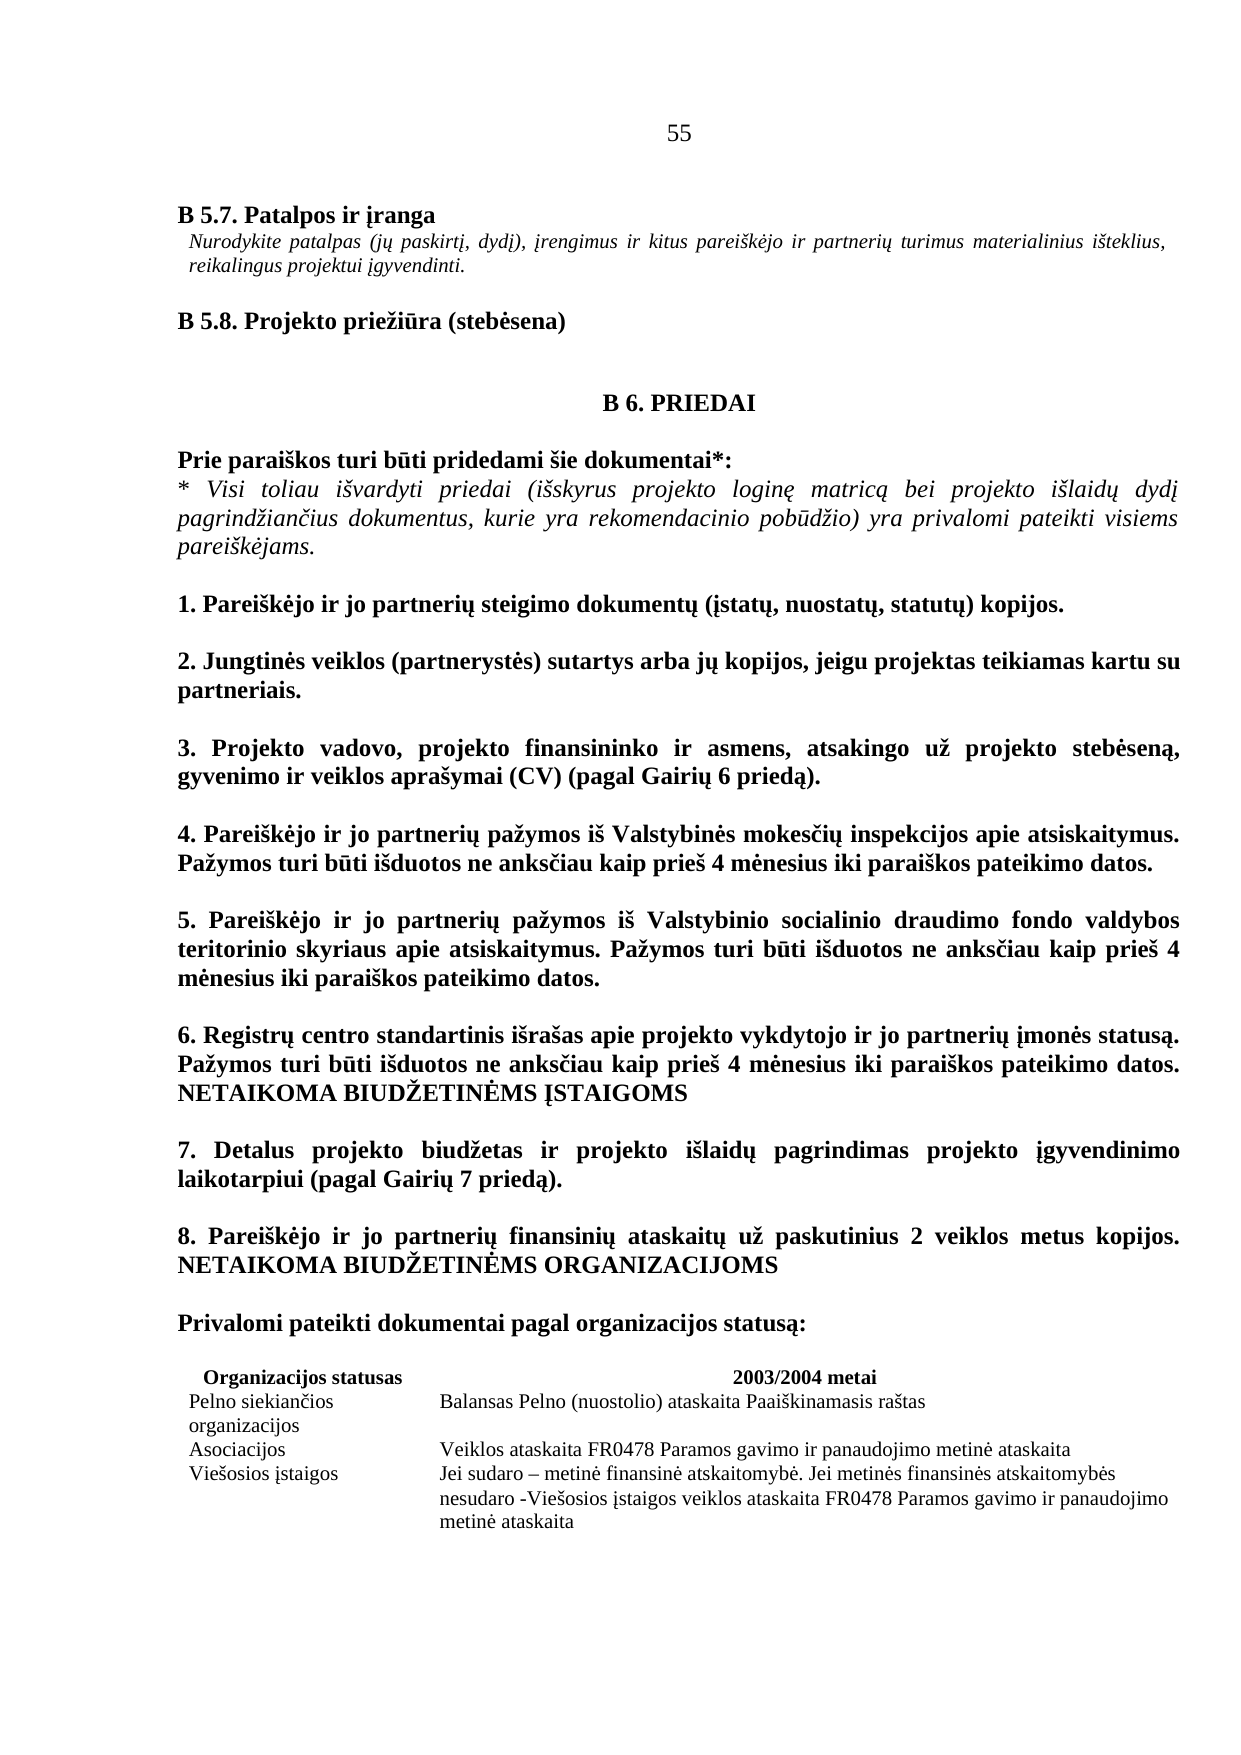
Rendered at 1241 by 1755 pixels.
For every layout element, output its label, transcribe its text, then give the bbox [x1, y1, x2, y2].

table_header Organizacijos statusas [177, 1365, 428, 1389]
table_cell Veiklos ataskaita FR0478 Paramos gavimo ir panaudojimo metinė ataskaita [428, 1437, 1181, 1461]
table_cell Balansas Pelno (nuostolio) ataskaita Paaiškinamasis raštas [428, 1389, 1181, 1437]
text 4. Pareiškėjo ir jo partnerių pažymos iš Valstybinės mokesčių inspekcijos apie atsiskaitymus. Pažymos turi būti išduotos ne anksčiau kaip prieš 4 mėnesius iki paraiškos pateikimo datos. [177, 819, 1181, 876]
table_cell Asociacijos [177, 1437, 428, 1461]
text Prie paraiškos turi būti pridedami šie dokumentai*: [177, 445, 1181, 474]
text Privalomi pateikti dokumentai pagal organizacijos statusą: [177, 1308, 1181, 1336]
text B 5.7. Patalpos ir įranga [177, 200, 1181, 229]
text * Visi toliau išvardyti priedai (išskyrus projekto loginę matricą bei projekto išlaidų dydį pagrindžiančius dokumentus, kurie yra rekomendacinio pobūdžio) yra privalomi pateikti visiems pareiškėjams. [177, 474, 1181, 560]
text 1. Pareiškėjo ir jo partnerių steigimo dokumentų (įstatų, nuostatų, statutų) kopijos. [177, 589, 1181, 618]
text 3. Projekto vadovo, projekto finansininko ir asmens, atsakingo už projekto stebėseną, gyvenimo ir veiklos aprašymai (CV) (pagal Gairių 6 priedą). [177, 733, 1181, 790]
text 5. Pareiškėjo ir jo partnerių pažymos iš Valstybinio socialinio draudimo fondo valdybos teritorinio skyriaus apie atsiskaitymus. Pažymos turi būti išduotos ne anksčiau kaip prieš 4 mėnesius iki paraiškos pateikimo datos. [177, 905, 1181, 991]
text B 6. PRIEDAI [177, 388, 1181, 416]
text 8. Pareiškėjo ir jo partnerių finansinių ataskaitų už paskutinius 2 veiklos metus kopijos. NETAIKOMA BIUDŽETINĖMS ORGANIZACIJOMS [177, 1221, 1181, 1279]
table_header [177, 148, 1181, 172]
text 2. Jungtinės veiklos (partnerystės) sutartys arba jų kopijos, jeigu projektas teikiamas kartu su partneriais. [177, 646, 1181, 704]
table_header Nurodykite patalpas (jų paskirtį, dydį), įrengimus ir kitus pareiškėjo ir partnerių turimus materialinius išteklius, reikalingus projektui įgyvendinti. [177, 229, 1181, 277]
text 6. Registrų centro standartinis išrašas apie projekto vykdytojo ir jo partnerių įmonės statusą. Pažymos turi būti išduotos ne anksčiau kaip prieš 4 mėnesius iki paraiškos pateikimo datos. NETAIKOMA BIUDŽETINĖMS ĮSTAIGOMS [177, 1020, 1181, 1106]
table_cell Viešosios įstaigos [177, 1461, 428, 1533]
table_cell Jei sudaro – metinė finansinė atskaitomybė. Jei metinės finansinės atskaitomybės nesudaro -Viešosios įstaigos veiklos ataskaita FR0478 Paramos gavimo ir panaudojimo metinė ataskaita [428, 1461, 1181, 1533]
table_cell Pelno siekiančios organizacijos [177, 1389, 428, 1437]
text B 5.8. Projekto priežiūra (stebėsena) [177, 306, 1181, 335]
table_header [177, 335, 1181, 359]
text 7. Detalus projekto biudžetas ir projekto išlaidų pagrindimas projekto įgyvendinimo laikotarpiui (pagal Gairių 7 priedą). [177, 1135, 1181, 1193]
table_header 2003/2004 metai [428, 1365, 1181, 1389]
